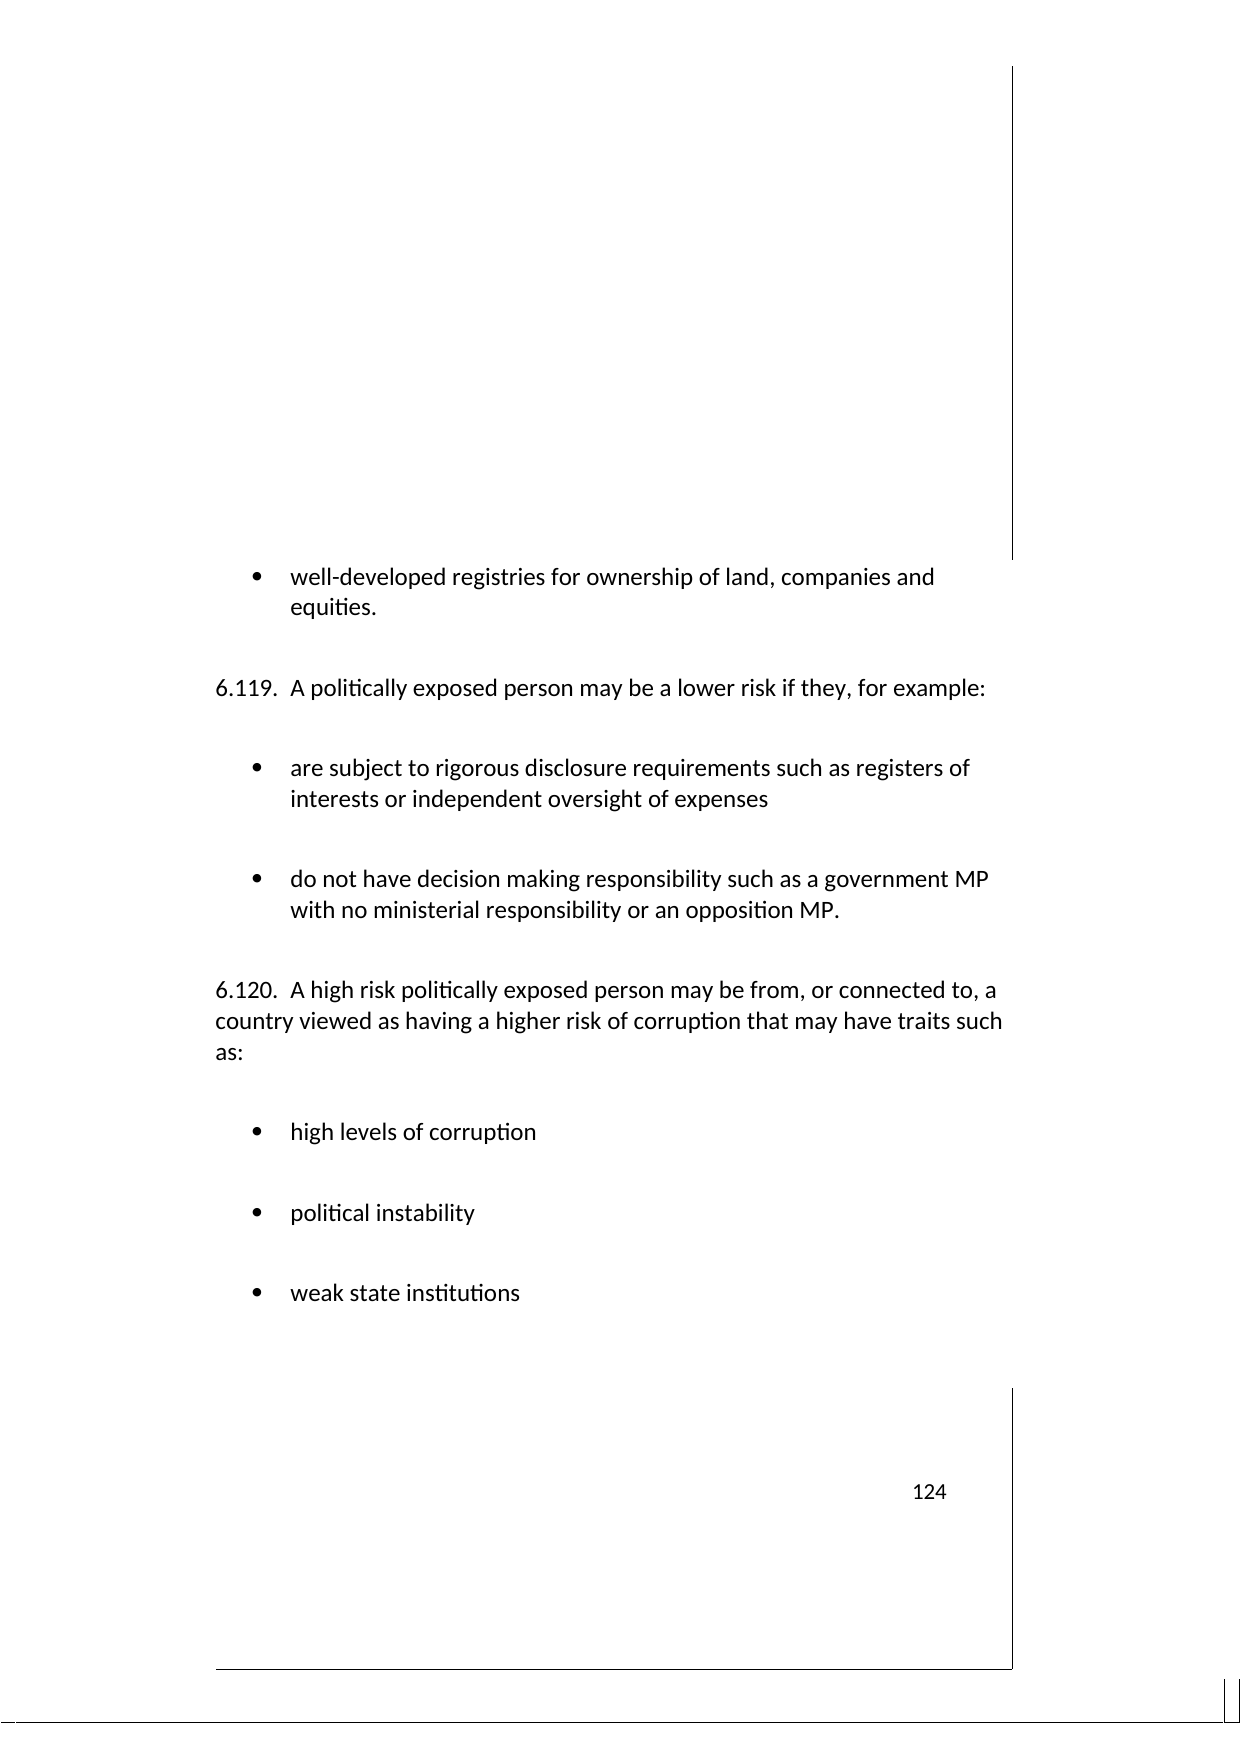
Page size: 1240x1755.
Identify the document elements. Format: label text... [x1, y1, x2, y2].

list are subject to rigorous disclosure requirements such as registers of interests or independent oversight of expenses [253, 752, 1012, 813]
list A politically exposed person may be a lower risk if they, for example: [215, 672, 1012, 702]
list do not have decision making responsibility such as a government MP with no ministerial responsibility or an opposition MP. [253, 863, 1012, 924]
list political instability [253, 1197, 1012, 1227]
list high levels of corruption [253, 1116, 1012, 1147]
list well-developed registries for ownership of land, companies and equities. [253, 561, 1012, 622]
list A high risk politically exposed person may be from, or connected to, a country viewed as having a higher risk of corruption that may have traits such as: [215, 974, 1012, 1066]
list weak state institutions [253, 1277, 1012, 1308]
